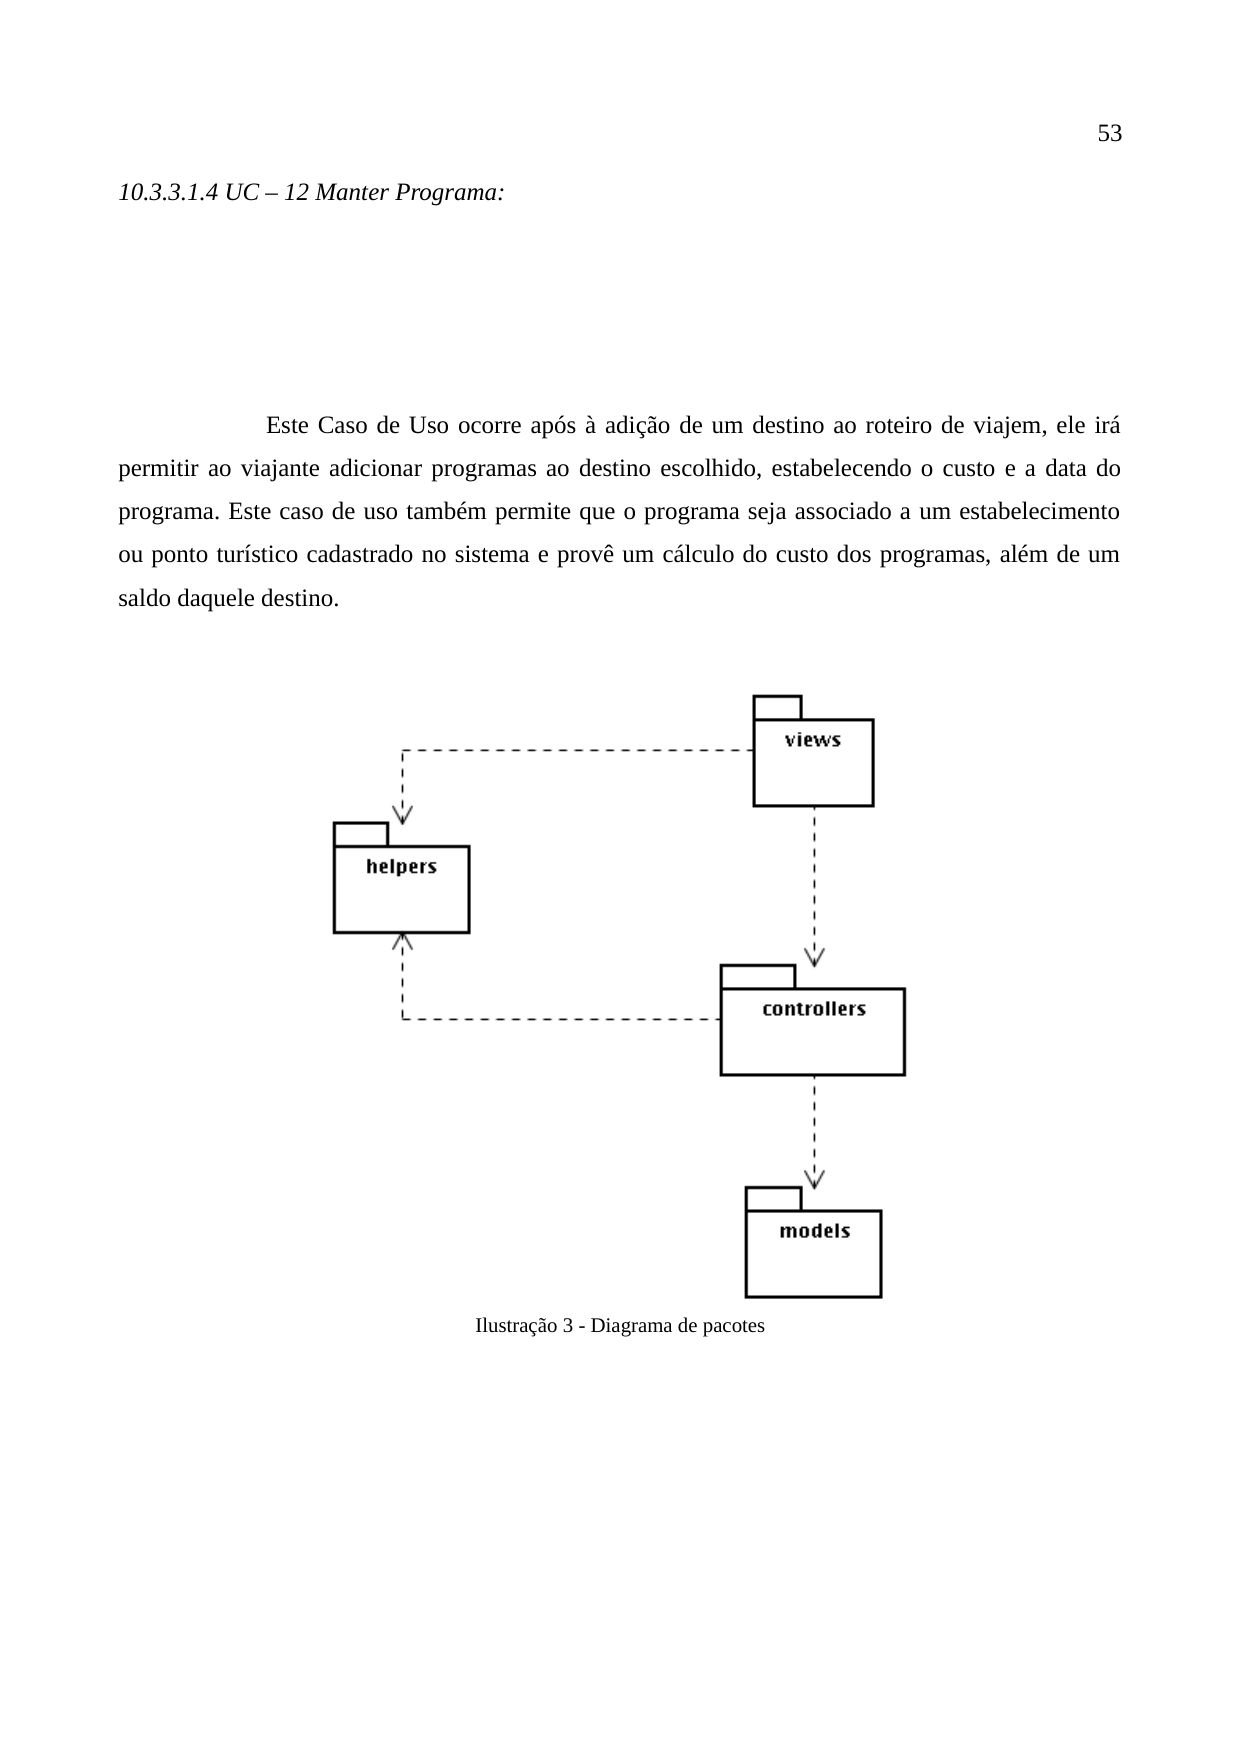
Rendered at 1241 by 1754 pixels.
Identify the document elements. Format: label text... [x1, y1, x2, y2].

text Este Caso de Uso ocorre após à adição de um destino ao roteiro de viajem, ele irá permitir ao viajante adicionar programas ao destino escolhido, estabelecendo o custo e a data do programa. Este caso de uso também permite que o programa seja associado a um estabelecimento ou ponto turístico cadastrado no sistema e provê um cálculo do custo dos programas, além de um saldo daquele destino. [118, 410, 1122, 611]
text Ilustração 3 - Diagrama de pacotes [319, 1313, 921, 1337]
subtitle UC – 12 Manter Programa: [118, 177, 1122, 206]
picture [319, 681, 922, 1313]
